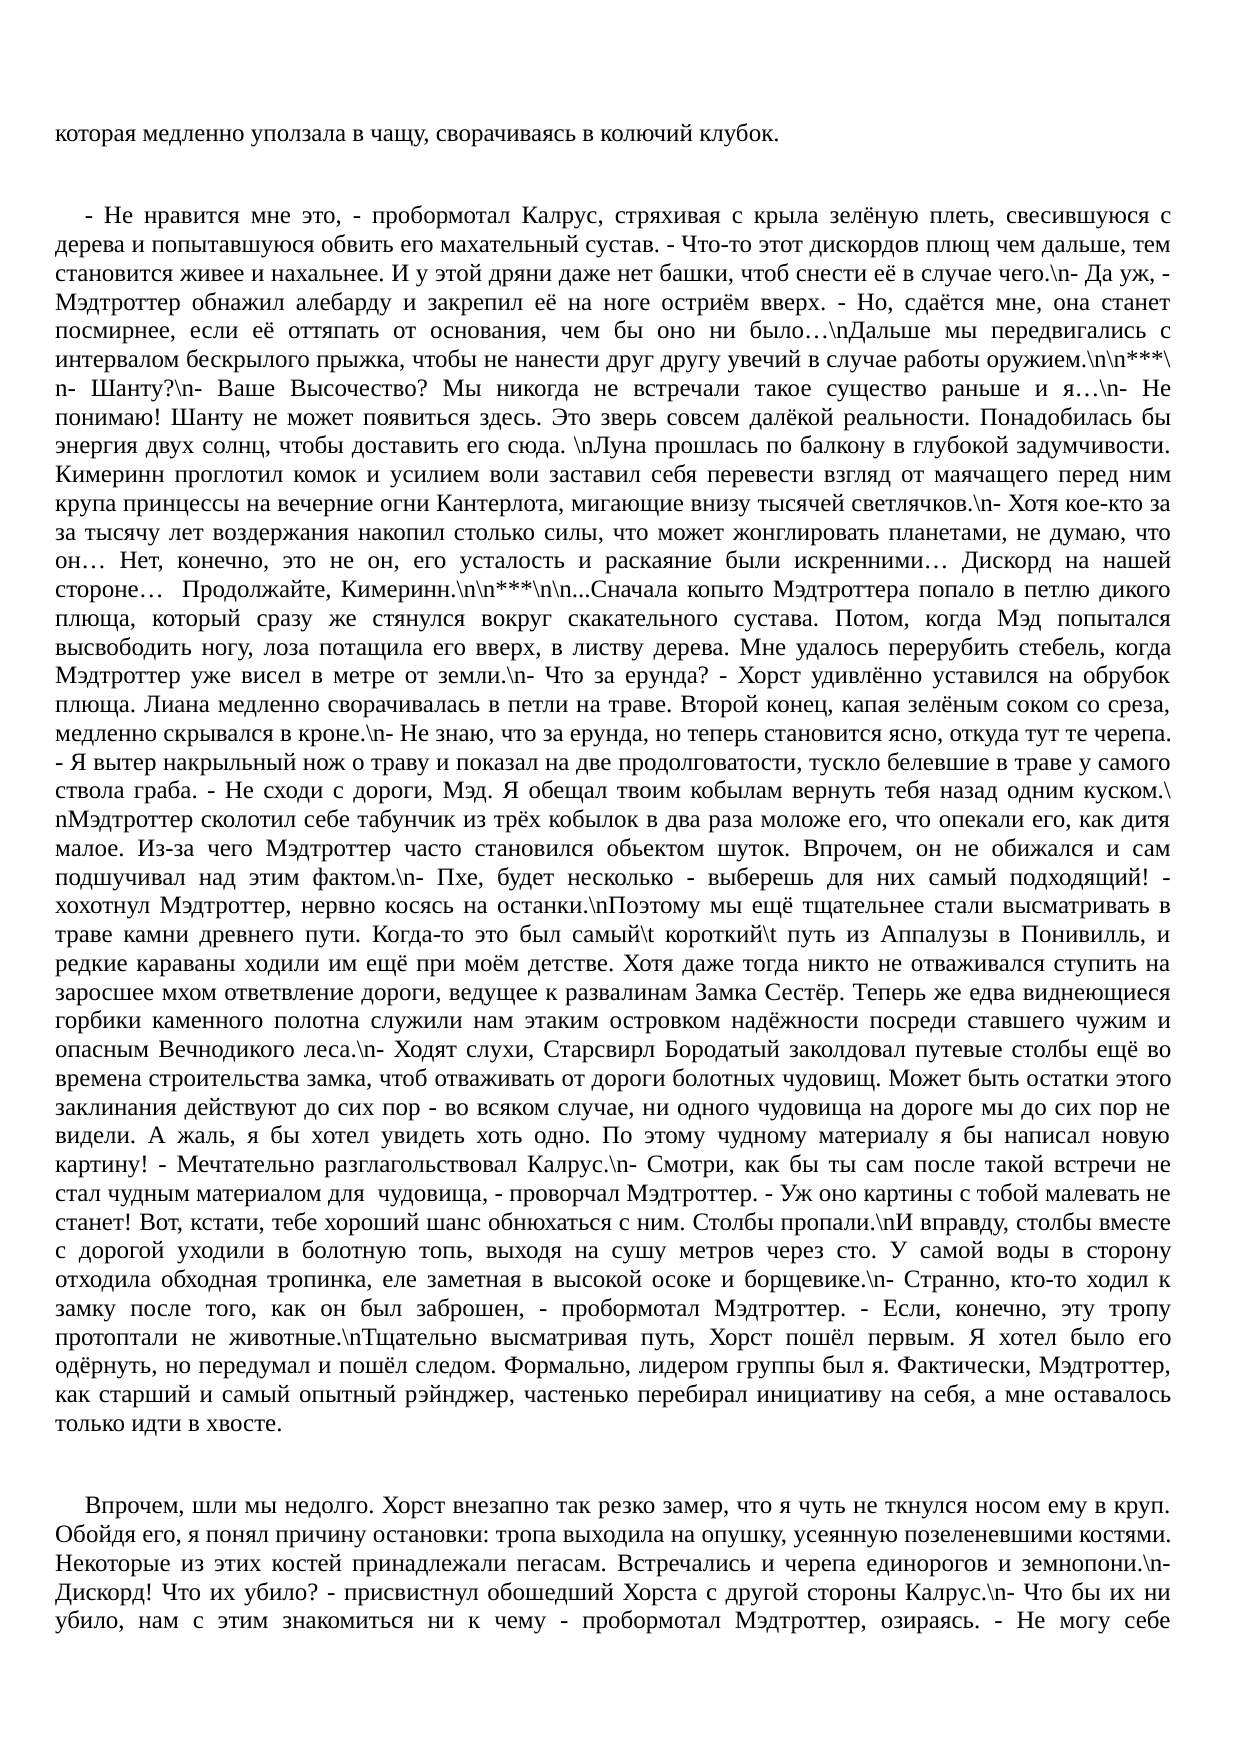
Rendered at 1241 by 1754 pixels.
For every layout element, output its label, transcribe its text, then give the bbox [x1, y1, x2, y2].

text - Не нравится мне это, - пробормотал Калрус, стряхивая с крыла зелёную плеть, свесившуюся с дерева и попытавшуюся обвить его махательный сустав. - Что-то этот дискордов плющ чем дальше, тем становится живее и нахальнее. И у этой дряни даже нет башки, чтоб снести её в случае чего.\n- Да уж, - Мэдтроттер обнажил алебарду и закрепил её на ноге остриём вверх. - Но, сдаётся мне, она станет посмирнее, если её оттяпать от основания, чем бы оно ни было…\nДальше мы передвигались с интервалом бескрылого прыжка, чтобы не нанести друг другу увечий в случае работы оружием.\n\n***\n- Шанту?\n- Ваше Высочество? Мы никогда не встречали такое существо раньше и я…\n- Не понимаю! Шанту не может появиться здесь. Это зверь совсем далёкой реальности. Понадобилась бы энергия двух солнц, чтобы доставить его сюда. \nЛуна прошлась по балкону в глубокой задумчивости. Кимеринн проглотил комок и усилием воли заставил себя перевести взгляд от маячащего перед ним крупа принцессы на вечерние огни Кантерлота, мигающие внизу тысячей светлячков.\n- Хотя кое-кто за за тысячу лет воздержания накопил столько силы, что может жонглировать планетами, не думаю, что он… Нет, конечно, это не он, его усталость и раскаяние были искренними… Дискорд на нашей стороне… Продолжайте, Кимеринн.\n\n***\n\n...Сначала копыто Мэдтроттера попало в петлю дикого плюща, который сразу же стянулся вокруг скакательного сустава. Потом, когда Мэд попытался высвободить ногу, лоза потащила его вверх, в листву дерева. Мне удалось перерубить стебель, когда Мэдтроттер уже висел в метре от земли.\n- Что за ерунда? - Хорст удивлённо уставился на обрубок плюща. Лиана медленно сворачивалась в петли на траве. Второй конец, капая зелёным соком со среза, медленно скрывался в кроне.\n- Не знаю, что за ерунда, но теперь становится ясно, откуда тут те черепа. - Я вытер накрыльный нож о траву и показал на две продолговатости, тускло белевшие в траве у самого ствола граба. - Не сходи с дороги, Мэд. Я обещал твоим кобылам вернуть тебя назад одним куском.\nМэдтроттер сколотил себе табунчик из трёх кобылок в два раза моложе его, что опекали его, как дитя малое. Из-за чего Мэдтроттер часто становился обьектом шуток. Впрочем, он не обижался и сам подшучивал над этим фактом.\n- Пхе, будет несколько - выберешь для них самый подходящий! - хохотнул Мэдтроттер, нервно косясь на останки.\nПоэтому мы ещё тщательнее стали высматривать в траве камни древнего пути. Когда-то это был самый\t короткий\t путь из Аппалузы в Понивилль, и редкие караваны ходили им ещё при моём детстве. Хотя даже тогда никто не отваживался ступить на заросшее мхом ответвление дороги, ведущее к развалинам Замка Сестёр. Теперь же едва виднеющиеся горбики каменного полотна служили нам этаким островком надёжности посреди ставшего чужим и опасным Вечнодикого леса.\n- Ходят слухи, Старсвирл Бородатый заколдовал путевые столбы ещё во времена строительства замка, чтоб отваживать от дороги болотных чудовищ. Может быть остатки этого заклинания действуют до сих пор - во всяком случае, ни одного чудовища на дороге мы до сих пор не видели. А жаль, я бы хотел увидеть хоть одно. По этому чудному материалу я бы написал новую картину! - Мечтательно разглагольствовал Калрус.\n- Смотри, как бы ты сам после такой встречи не стал чудным материалом для чудовища, - проворчал Мэдтроттер. - Уж оно картины с тобой малевать не станет! Вот, кстати, тебе хороший шанс обнюхаться с ним. Столбы пропали.\nИ вправду, столбы вместе с дорогой уходили в болотную топь, выходя на сушу метров через сто. У самой воды в сторону отходила обходная тропинка, еле заметная в высокой осоке и борщевике.\n- Странно, кто-то ходил к замку после того, как он был заброшен, - пробормотал Мэдтроттер. - Если, конечно, эту тропу протоптали не животные.\nТщательно высматривая путь, Хорст пошёл первым. Я хотел было его одёрнуть, но передумал и пошёл следом. Формально, лидером группы был я. Фактически, Мэдтроттер, как старший и самый опытный рэйнджер, частенько перебирал инициативу на себя, а мне оставалось только идти в хвосте. [55, 201, 1172, 1437]
text которая медленно уползала в чащу, сворачиваясь в колючий клубок. [55, 118, 1172, 147]
text Впрочем, шли мы недолго. Хорст внезапно так резко замер, что я чуть не ткнулся носом ему в круп. Обойдя его, я понял причину остановки: тропа выходила на опушку, усеянную позеленевшими костями. Некоторые из этих костей принадлежали пегасам. Встречались и черепа единорогов и земнопони.\n- Дискорд! Что их убило? - присвистнул обошедший Хорста с другой стороны Калрус.\n- Что бы их ни убило, нам с этим знакомиться ни к чему - пробормотал Мэдтроттер, озираясь. - Не могу себе [55, 1491, 1172, 1634]
